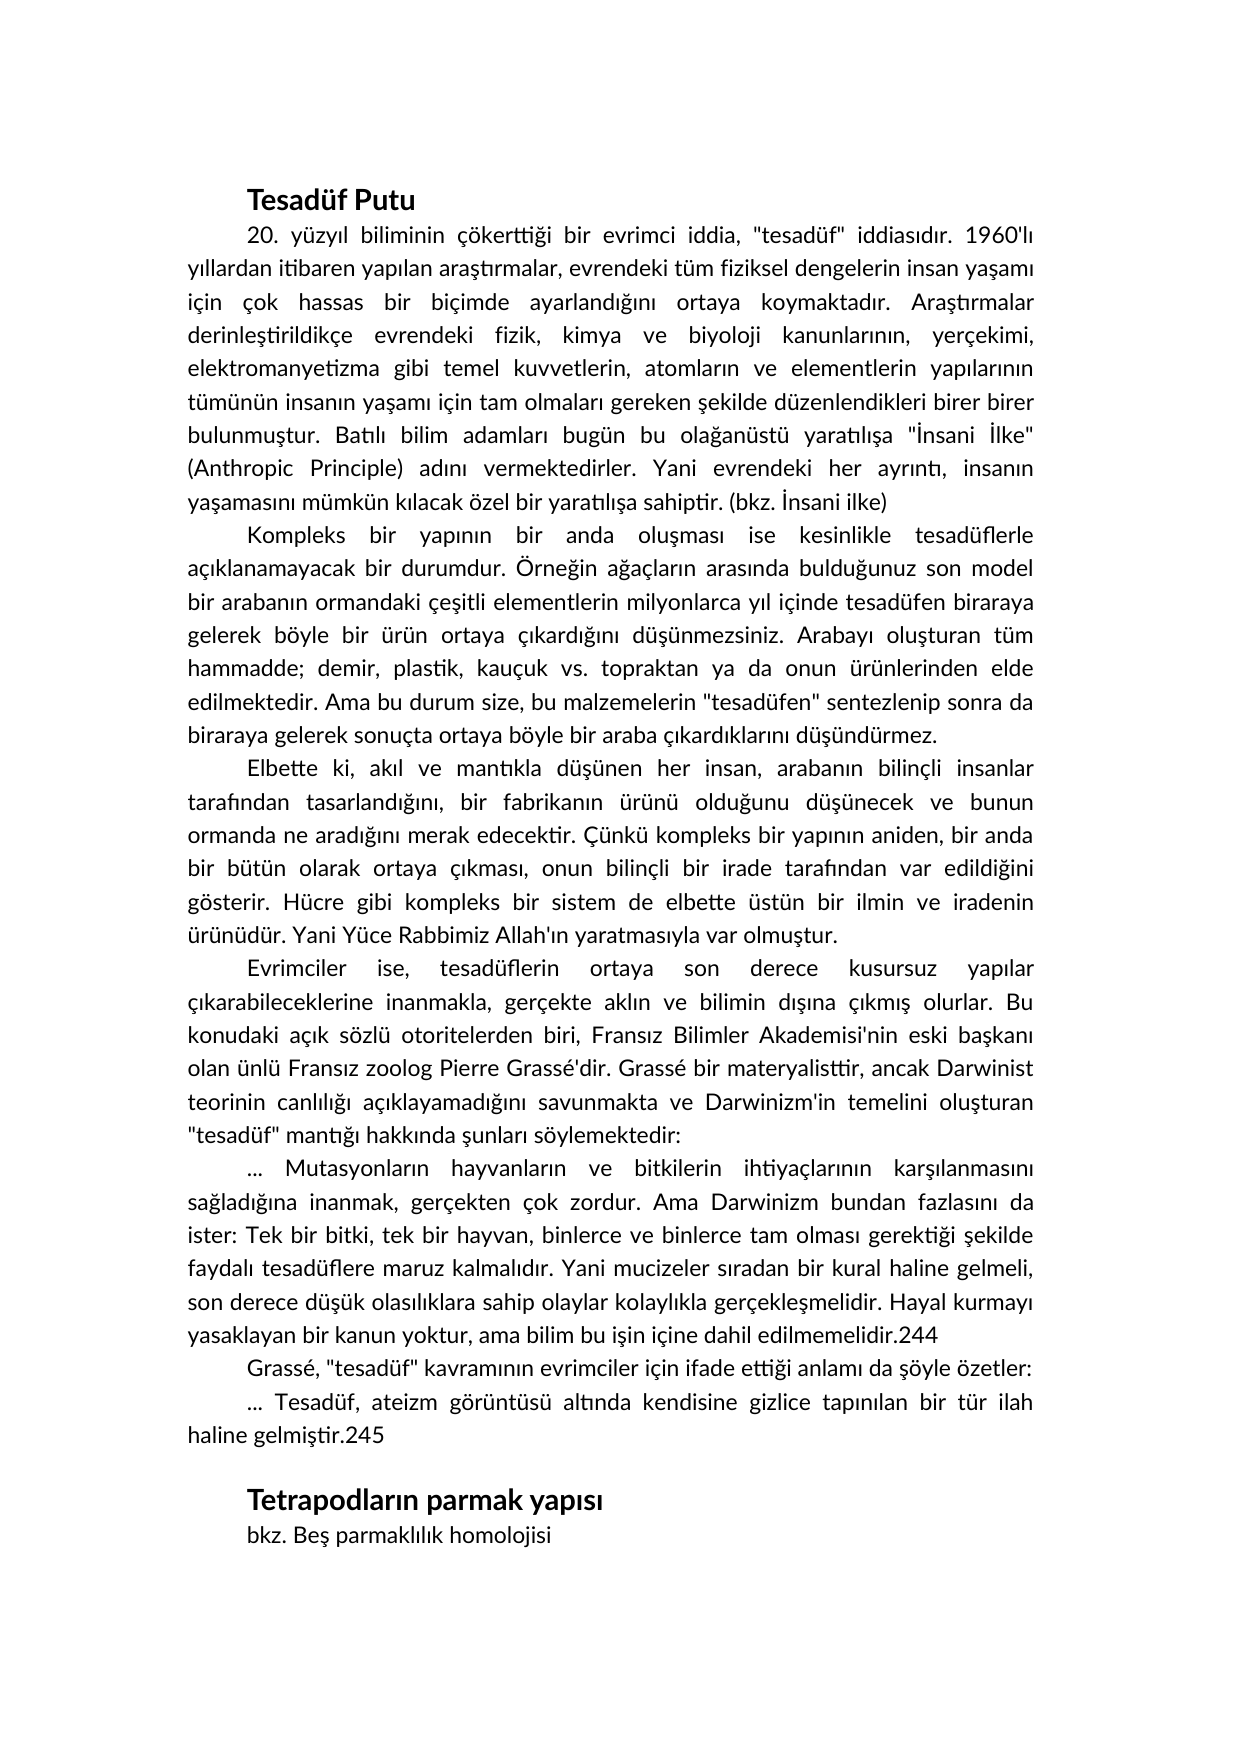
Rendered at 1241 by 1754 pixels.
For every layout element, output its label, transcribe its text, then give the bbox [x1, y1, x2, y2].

text Kompleks bir yapının bir anda oluşması ise kesinlikle tesadüflerle açıklanamayacak bir durumdur. Örneğin ağaçların arasında bulduğunuz son model bir arabanın ormandaki çeşitli elementlerin milyonlarca yıl içinde tesadüfen biraraya gelerek böyle bir ürün ortaya çıkardığını düşünmezsiniz. Arabayı oluşturan tüm hammadde; demir, plastik, kauçuk vs. topraktan ya da onun ürünlerinden elde edilmektedir. Ama bu durum size, bu malzemelerin "tesadüfen" sentezlenip sonra da biraraya gelerek sonuçta ortaya böyle bir araba çıkardıklarını düşündürmez. [187, 517, 1035, 750]
text Grassé, "tesadüf" kavramının evrimciler için ifade ettiği anlamı da şöyle özetler: [187, 1350, 1035, 1383]
text bkz. Beş parmaklılık homolojisi [187, 1517, 1035, 1550]
subtitle Tetrapodların parmak yapısı [187, 1483, 1035, 1517]
subtitle Tesadüf Putu [187, 183, 1035, 217]
text ... Tesadüf, ateizm görüntüsü altında kendisine gizlice tapınılan bir tür ilah haline gelmiştir.245 [187, 1383, 1035, 1450]
text ... Mutasyonların hayvanların ve bitkilerin ihtiyaçlarının karşılanmasını sağladığına inanmak, gerçekten çok zordur. Ama Darwinizm bundan fazlasını da ister: Tek bir bitki, tek bir hayvan, binlerce ve binlerce tam olması gerektiği şekilde faydalı tesadüflere maruz kalmalıdır. Yani mucizeler sıradan bir kural haline gelmeli, son derece düşük olasılıklara sahip olaylar kolaylıkla gerçekleşmelidir. Hayal kurmayı yasaklayan bir kanun yoktur, ama bilim bu işin içine dahil edilmemelidir.244 [187, 1150, 1035, 1350]
text Elbette ki, akıl ve mantıkla düşünen her insan, arabanın bilinçli insanlar tarafından tasarlandığını, bir fabrikanın ürünü olduğunu düşünecek ve bunun ormanda ne aradığını merak edecektir. Çünkü kompleks bir yapının aniden, bir anda bir bütün olarak ortaya çıkması, onun bilinçli bir irade tarafından var edildiğini gösterir. Hücre gibi kompleks bir sistem de elbette üstün bir ilmin ve iradenin ürünüdür. Yani Yüce Rabbimiz Allah'ın yaratmasıyla var olmuştur. [187, 750, 1035, 950]
text Evrimciler ise, tesadüflerin ortaya son derece kusursuz yapılar çıkarabileceklerine inanmakla, gerçekte aklın ve bilimin dışına çıkmış olurlar. Bu konudaki açık sözlü otoritelerden biri, Fransız Bilimler Akademisi'nin eski başkanı olan ünlü Fransız zoolog Pierre Grassé'dir. Grassé bir materyalisttir, ancak Darwinist teorinin canlılığı açıklayamadığını savunmakta ve Darwinizm'in temelini oluşturan "tesadüf" mantığı hakkında şunları söylemektedir: [187, 950, 1035, 1150]
text 20. yüzyıl biliminin çökerttiği bir evrimci iddia, "tesadüf" iddiasıdır. 1960'lı yıllardan itibaren yapılan araştırmalar, evrendeki tüm fiziksel dengelerin insan yaşamı için çok hassas bir biçimde ayarlandığını ortaya koymaktadır. Araştırmalar derinleştirildikçe evrendeki fizik, kimya ve biyoloji kanunlarının, yerçekimi, elektromanyetizma gibi temel kuvvetlerin, atomların ve elementlerin yapılarının tümünün insanın yaşamı için tam olmaları gereken şekilde düzenlendikleri birer birer bulunmuştur. Batılı bilim adamları bugün bu olağanüstü yaratılışa "İnsani İlke" (Anthropic Principle) adını vermektedirler. Yani evrendeki her ayrıntı, insanın yaşamasını mümkün kılacak özel bir yaratılışa sahiptir. (bkz. İnsani ilke) [187, 217, 1035, 517]
